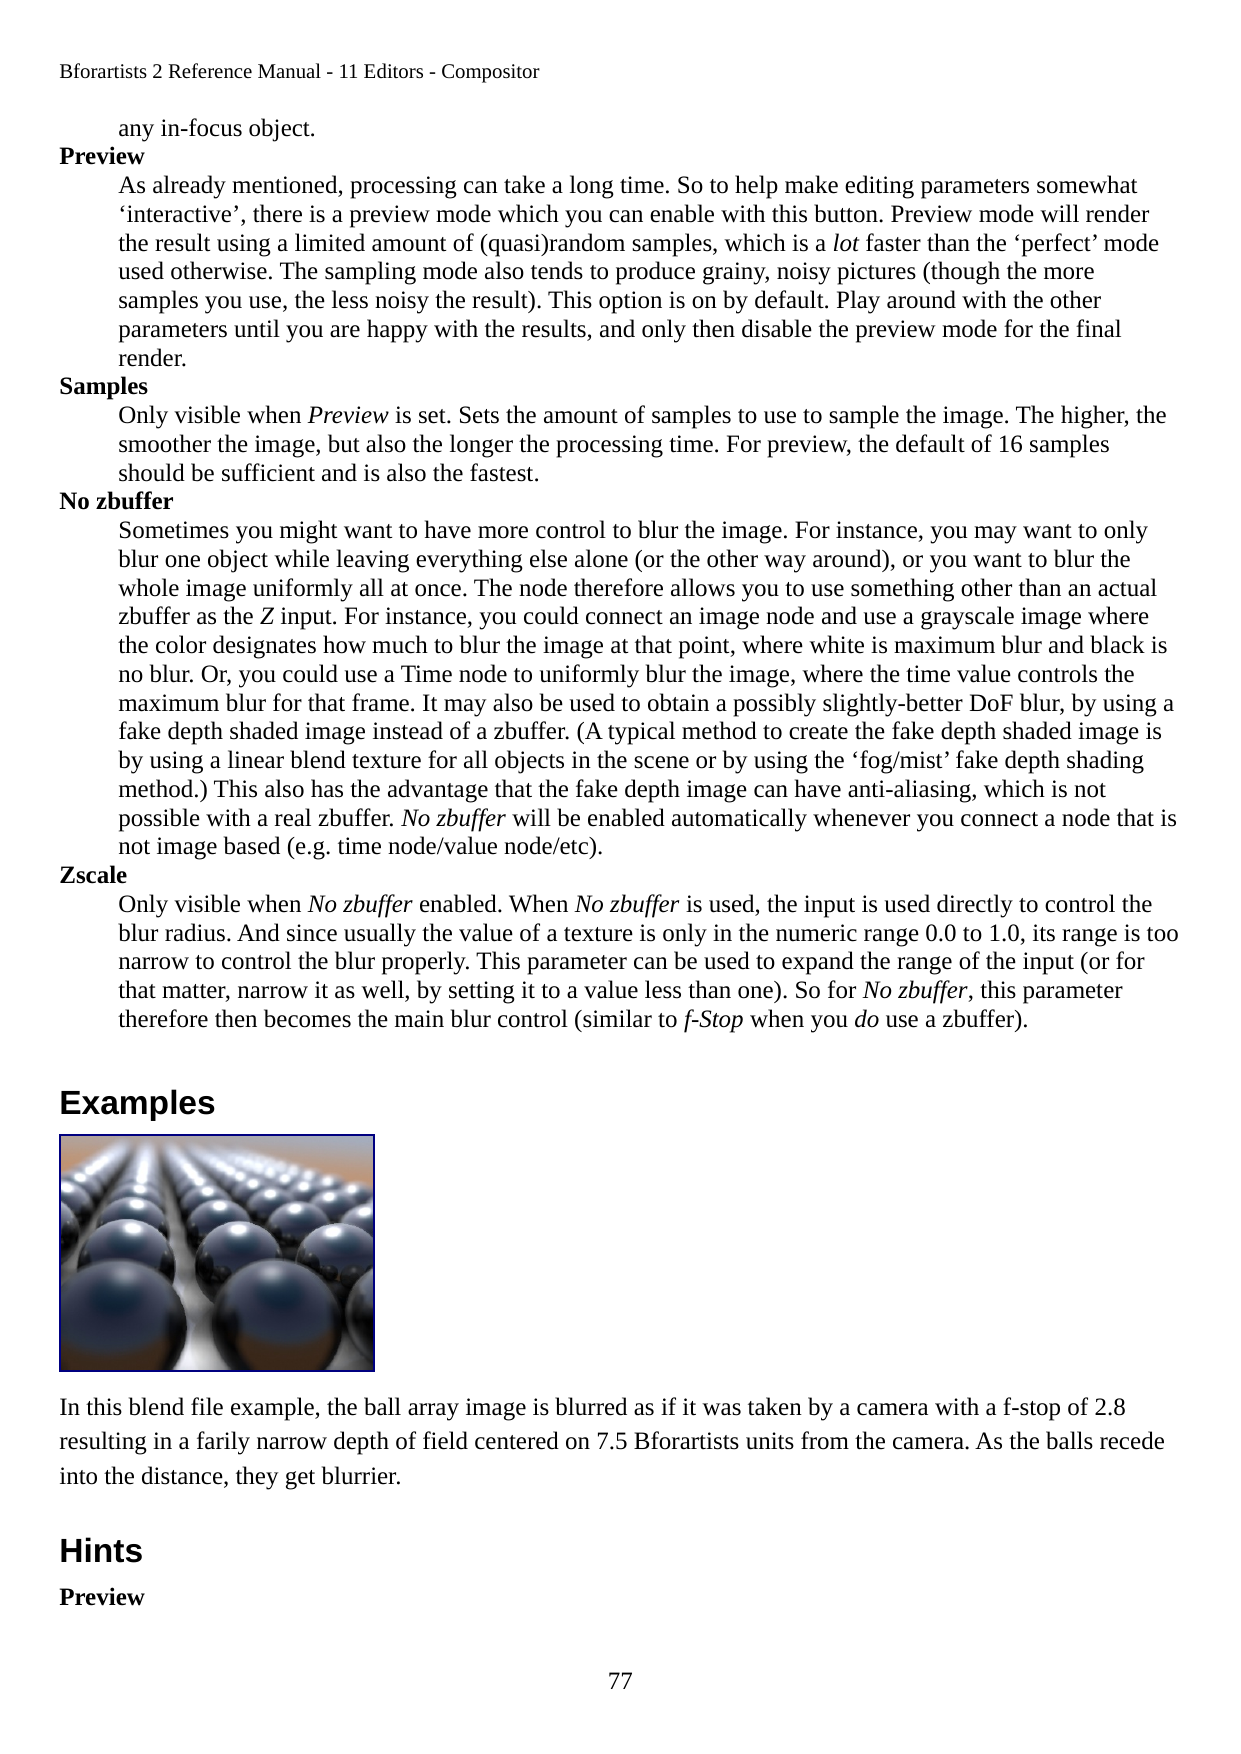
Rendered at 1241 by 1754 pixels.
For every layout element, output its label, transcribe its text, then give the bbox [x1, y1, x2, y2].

subtitle Preview [59, 1582, 1181, 1611]
subtitle Hints [59, 1531, 1181, 1569]
picture [61, 1136, 373, 1370]
text In this blend file example, the ball array image is blurred as if it was taken by a camera with a f-stop of 2.8 resulting in a farily narrow depth of field centered on 7.5 Bforartists units from the camera. As the balls recede into the distance, they get blurrier. [59, 1392, 1181, 1489]
subtitle Examples [59, 1083, 1181, 1122]
list Sometimes you might want to have more control to blur the image. For instance, you may want to only blur one object while leaving everything else alone (or the other way around), or you want to blur the whole image uniformly all at once. The node therefore allows you to use something other than an actual zbuffer as the Z input. For instance, you could connect an image node and use a grayscale image where the color designates how much to blur the image at that point, where white is maximum blur and black is no blur. Or, you could use a Time node to uniformly blur the image, where the time value controls the maximum blur for that frame. It may also be used to obtain a possibly slightly-better DoF blur, by using a fake depth shaded image instead of a zbuffer. (A typical method to create the fake depth shaded image is by using a linear blend texture for all objects in the scene or by using the ‘fog/mist’ fake depth shading method.) This also has the advantage that the fake depth image can have anti-aliasing, which is not possible with a real zbuffer. No zbuffer will be enabled automatically whenever you connect a node that is not image based (e.g. time node/value node/etc). [118, 515, 1181, 860]
list Only visible when Preview is set. Sets the amount of samples to use to sample the image. The higher, the smoother the image, but also the longer the processing time. For preview, the default of 16 samples should be sufficient and is also the fastest. [118, 400, 1181, 486]
subtitle Zscale [59, 860, 1181, 889]
subtitle Samples [59, 371, 1181, 400]
list any in-focus object. [118, 113, 1181, 141]
subtitle No zbuffer [59, 486, 1181, 515]
list As already mentioned, processing can take a long time. So to help make editing parameters somewhat ‘interactive’, there is a preview mode which you can enable with this button. Preview mode will render the result using a limited amount of (quasi)random samples, which is a lot faster than the ‘perfect’ mode used otherwise. The sampling mode also tends to produce grainy, noisy pictures (though the more samples you use, the less noisy the result). This option is on by default. Play around with the other parameters until you are happy with the results, and only then disable the preview mode for the final render. [118, 170, 1181, 371]
subtitle Preview [59, 141, 1181, 170]
list Only visible when No zbuffer enabled. When No zbuffer is used, the input is used directly to control the blur radius. And since usually the value of a texture is only in the numeric range 0.0 to 1.0, its range is too narrow to control the blur properly. This parameter can be used to expand the range of the input (or for that matter, narrow it as well, by setting it to a value less than one). So for No zbuffer, this parameter therefore then becomes the main blur control (similar to f-Stop when you do use a zbuffer). [118, 889, 1181, 1033]
